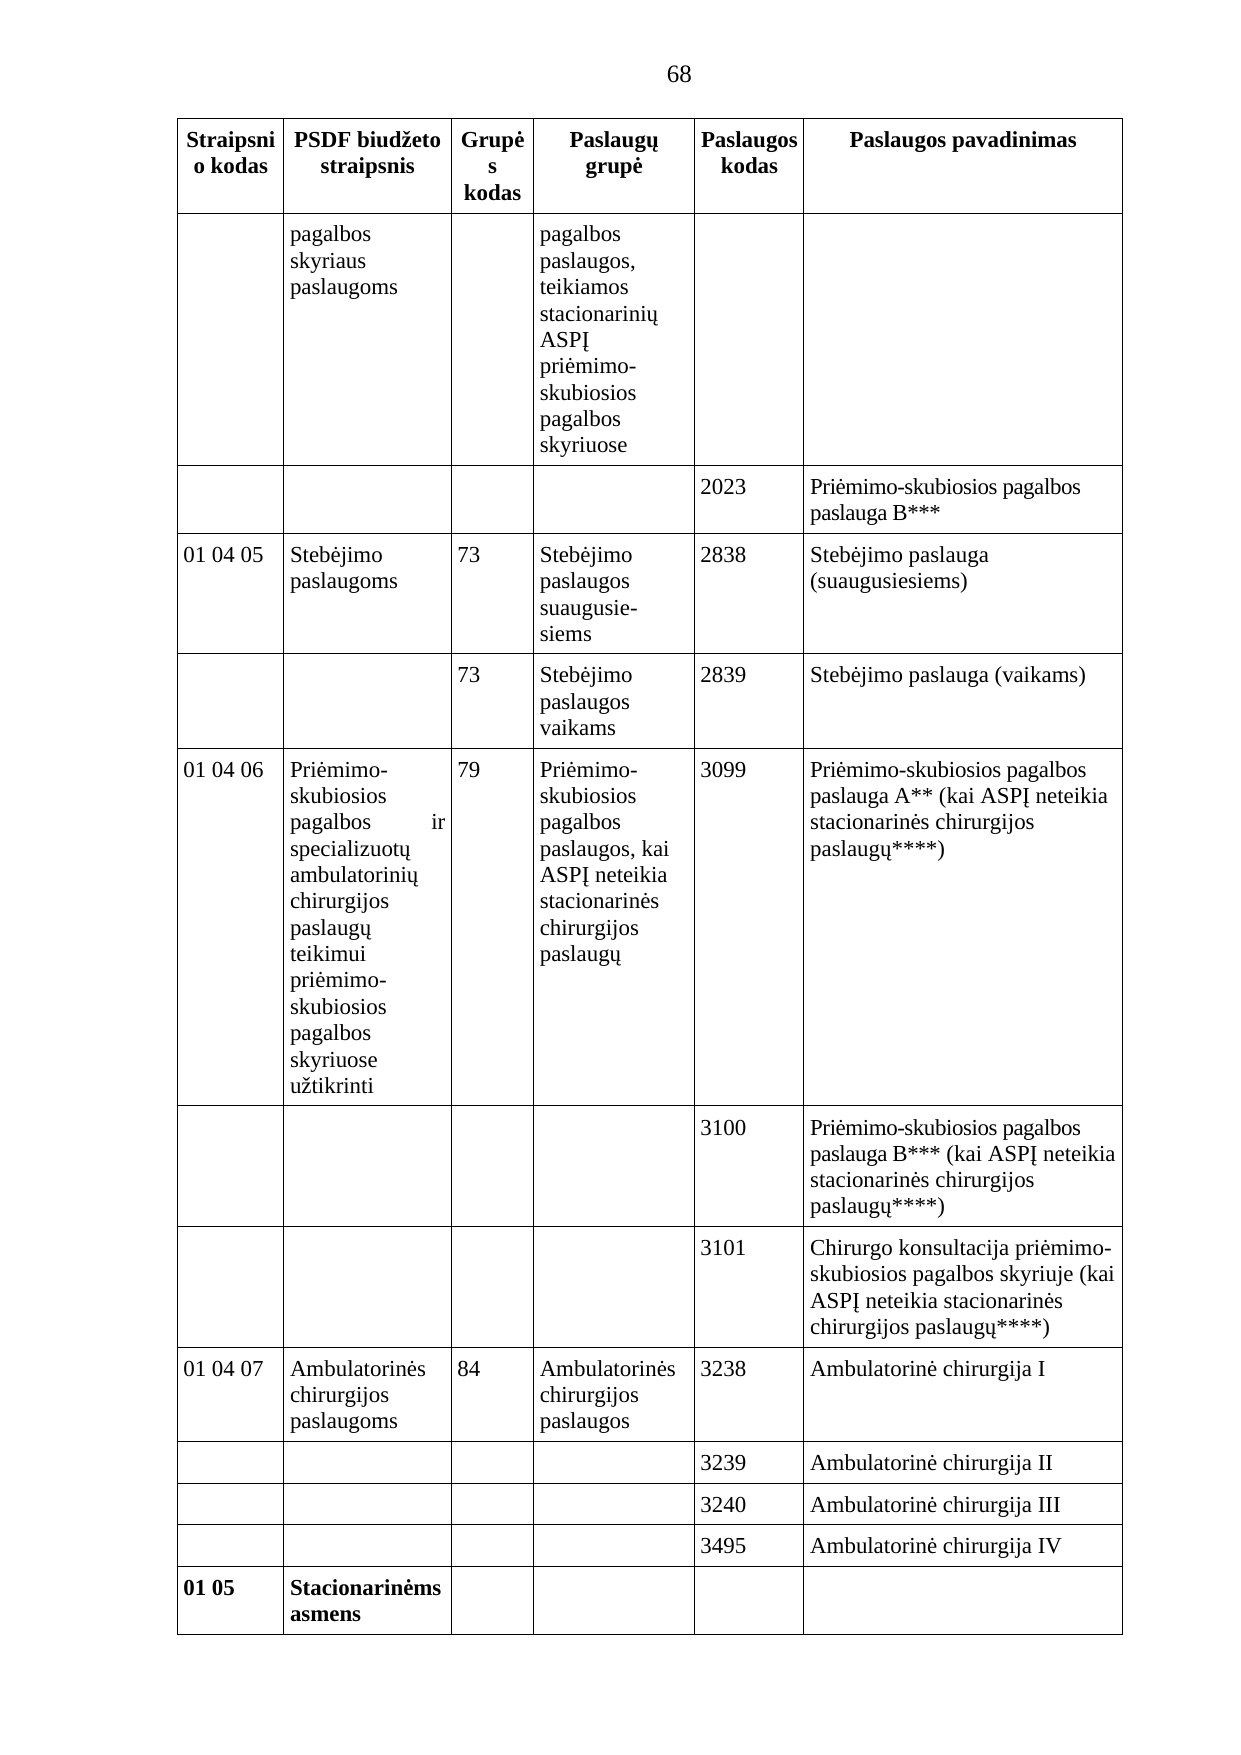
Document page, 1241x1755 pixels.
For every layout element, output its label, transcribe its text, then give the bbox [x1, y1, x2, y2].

table_cell [534, 1567, 694, 1633]
table_cell [178, 1106, 283, 1226]
table_cell 73 [452, 654, 533, 748]
table_cell [452, 1227, 533, 1347]
table_cell [284, 1106, 451, 1226]
table_cell 79 [452, 749, 533, 1105]
table_cell [452, 1567, 533, 1633]
table_cell [284, 1442, 451, 1482]
table_cell Chirurgo konsultacija priėmimo-skubiosios pagalbos skyriuje (kai ASPĮ neteikia stacionarinės chirurgijos paslaugų****) [804, 1227, 1122, 1347]
table_cell Stebėjimo paslaugoms [284, 534, 451, 653]
table_cell 01 04 05 [178, 534, 283, 653]
table_cell 3240 [695, 1484, 803, 1524]
table_cell Priėmimo-skubiosios pagalbos paslauga B*** [804, 466, 1122, 533]
table_header Paslaugų grupė [534, 119, 694, 212]
table_cell [284, 1525, 451, 1566]
table_cell [452, 1484, 533, 1524]
table_cell 01 04 07 [178, 1348, 283, 1441]
table_cell 3101 [695, 1227, 803, 1347]
table_cell 3495 [695, 1525, 803, 1566]
table_cell [284, 466, 451, 533]
table_cell [178, 654, 283, 748]
table_cell 2839 [695, 654, 803, 748]
table_cell Priėmimo-skubiosios pagalbos paslauga A** (kai ASPĮ neteikia stacionarinės chirurgijos paslaugų****) [804, 749, 1122, 1105]
table_cell [804, 1567, 1122, 1633]
table_cell [534, 466, 694, 533]
table_cell 01 05 [178, 1567, 283, 1633]
table_cell Stebėjimo paslaugos vaikams [534, 654, 694, 748]
table_cell [178, 1442, 283, 1482]
table_header Grupės kodas [452, 119, 533, 212]
table_cell Ambulatorinė chirurgija I [804, 1348, 1122, 1441]
table_cell Ambulatorinė chirurgija II [804, 1442, 1122, 1482]
table_cell [284, 654, 451, 748]
table_cell [284, 1227, 451, 1347]
table_cell [534, 1442, 694, 1482]
table_cell 3099 [695, 749, 803, 1105]
table_header Paslaugos kodas [695, 119, 803, 212]
table_cell [452, 466, 533, 533]
table_cell Priėmimo-skubiosios pagalbos paslauga B*** (kai ASPĮ neteikia stacionarinės chirurgijos paslaugų****) [804, 1106, 1122, 1226]
table_cell [178, 214, 283, 465]
table_cell 84 [452, 1348, 533, 1441]
table_cell [695, 214, 803, 465]
table_header PSDF biudžeto straipsnis [284, 119, 451, 212]
table_cell 2023 [695, 466, 803, 533]
table_cell Stacionarinėms asmens [284, 1567, 451, 1633]
table_cell [452, 1106, 533, 1226]
table_cell Ambulatorinė chirurgija III [804, 1484, 1122, 1524]
table_cell Stebėjimo paslaugos suaugusie-siems [534, 534, 694, 653]
table_cell [534, 1227, 694, 1347]
table_cell [804, 214, 1122, 465]
table_cell [178, 1227, 283, 1347]
table_cell Ambulatorinė chirurgija IV [804, 1525, 1122, 1566]
table_cell [534, 1106, 694, 1226]
table_cell [178, 1525, 283, 1566]
table_cell [452, 214, 533, 465]
table_cell Stebėjimo paslauga (suaugusiesiems) [804, 534, 1122, 653]
table_cell pagalbos paslaugos, teikiamos stacionarinių ASPĮ priėmimo-skubiosios pagalbos skyriuose [534, 214, 694, 465]
table_cell 01 04 06 [178, 749, 283, 1105]
table_header Paslaugos pavadinimas [804, 119, 1122, 212]
table_header Straipsnio kodas [178, 119, 283, 212]
table_cell 3100 [695, 1106, 803, 1226]
table_cell [178, 1484, 283, 1524]
table_cell Stebėjimo paslauga (vaikams) [804, 654, 1122, 748]
table_cell [534, 1525, 694, 1566]
table_cell Priėmimo-skubiosios pagalbos ir specializuotų ambulatorinių chirurgijos paslaugų teikimui priėmimo-skubiosios pagalbos skyriuose užtikrinti [284, 749, 451, 1105]
table_cell pagalbos skyriaus paslaugoms [284, 214, 451, 465]
table_cell 73 [452, 534, 533, 653]
table_cell [178, 466, 283, 533]
table_cell 3238 [695, 1348, 803, 1441]
table_cell [452, 1525, 533, 1566]
table_cell [284, 1484, 451, 1524]
table_cell Ambulatorinės chirurgijos paslaugoms [284, 1348, 451, 1441]
table_cell [534, 1484, 694, 1524]
table_cell 3239 [695, 1442, 803, 1482]
table_cell Ambulatorinės chirurgijos paslaugos [534, 1348, 694, 1441]
table_cell [452, 1442, 533, 1482]
table_cell Priėmimo-skubiosios pagalbos paslaugos, kai ASPĮ neteikia stacionarinės chirurgijos paslaugų [534, 749, 694, 1105]
table_cell [695, 1567, 803, 1633]
table_cell 2838 [695, 534, 803, 653]
